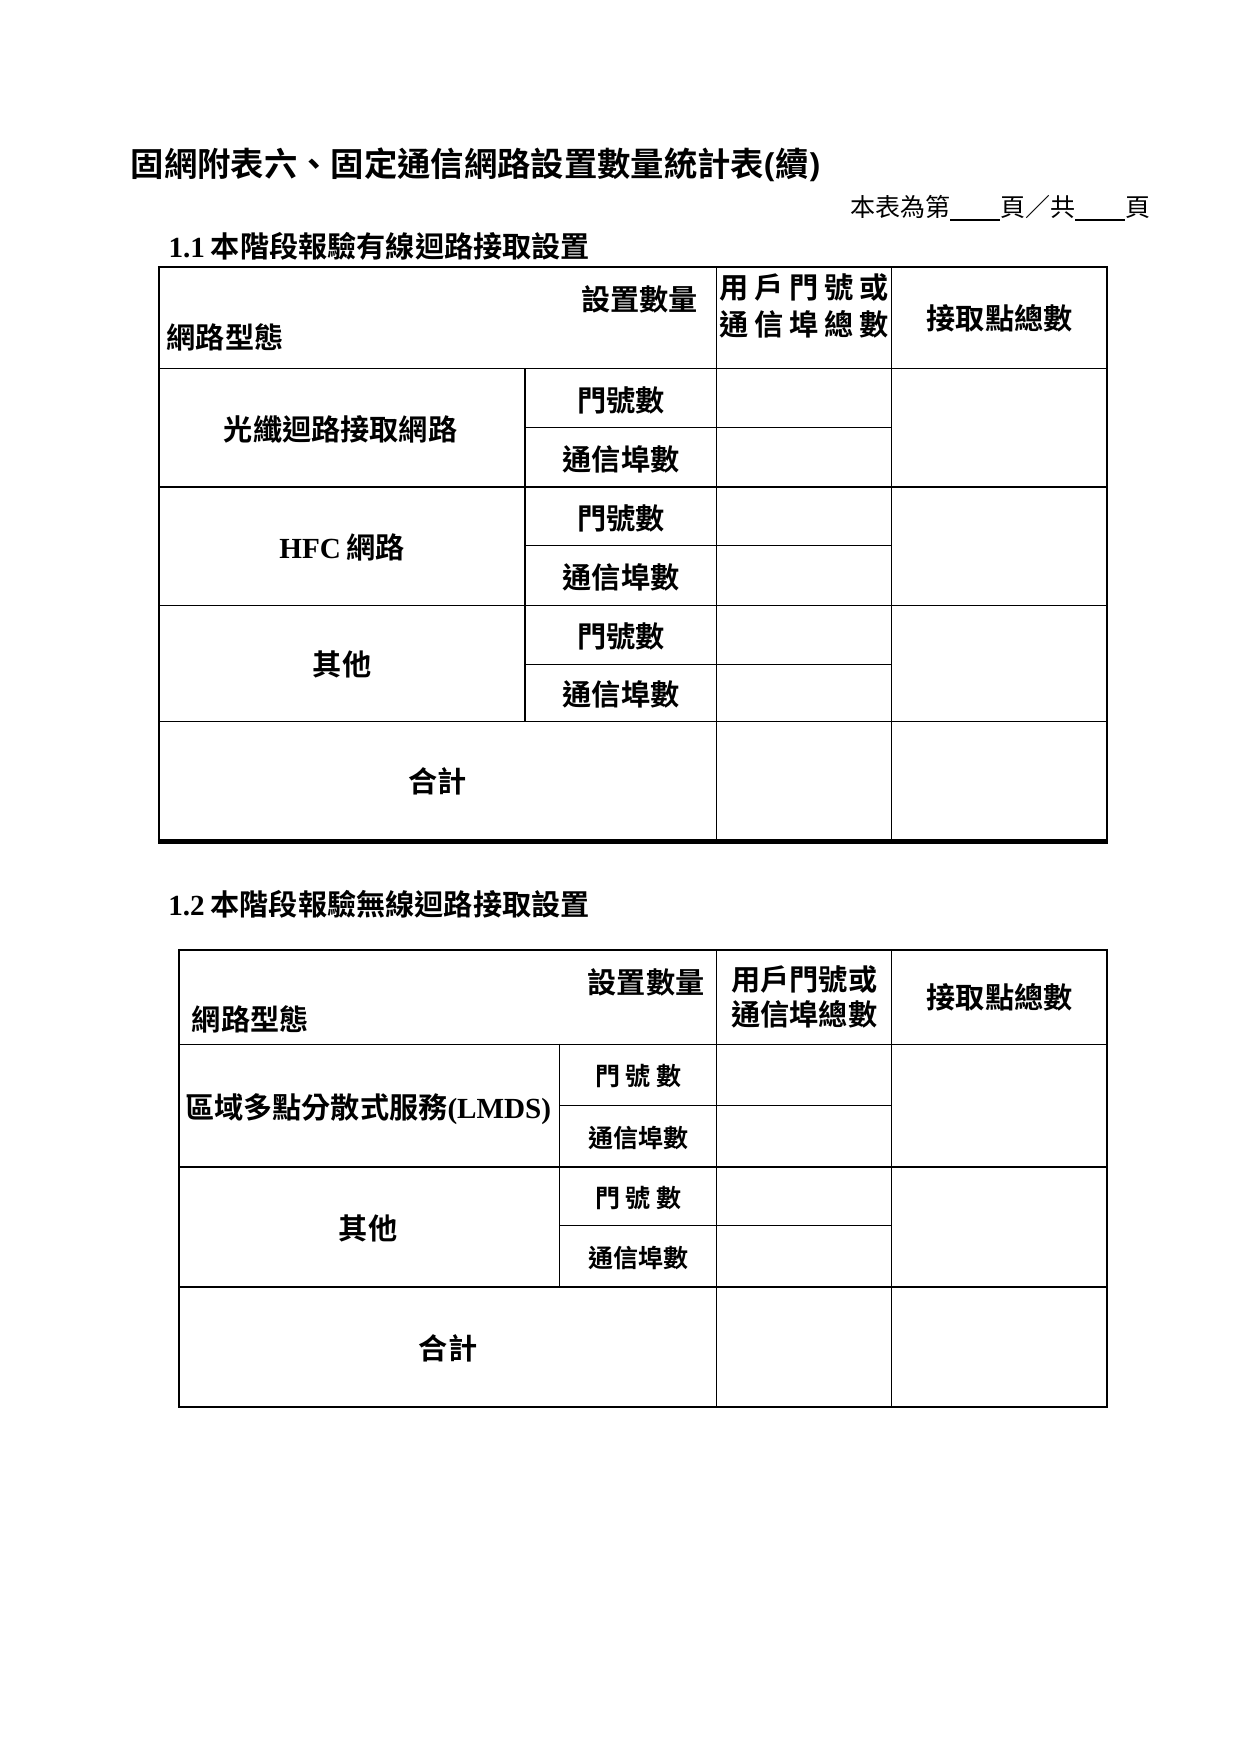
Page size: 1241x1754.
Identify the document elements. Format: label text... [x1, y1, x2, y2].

table_header 接取點總數 [892, 951, 1106, 1043]
table_cell 其他 [160, 606, 524, 721]
table_cell [717, 1288, 891, 1406]
table_header 用戶門號或 通信埠總數 [717, 951, 891, 1043]
table_cell 區域多點分散式服務(LMDS) [180, 1045, 559, 1166]
table_cell [717, 606, 891, 663]
table_cell [717, 1045, 891, 1105]
table_header 設置數量 網路型態 [180, 951, 716, 1043]
table_cell 其他 [180, 1168, 559, 1286]
table_cell 通信埠數 [526, 546, 716, 604]
table_cell [717, 722, 891, 839]
table_cell 通信埠數 [560, 1106, 716, 1166]
table_cell 門號數 [526, 369, 716, 427]
table_cell [717, 1168, 891, 1225]
table_cell [892, 1288, 1106, 1406]
text 1.1本階段報驗有線迴路接取設置 [168, 224, 1150, 266]
table_header 設置數量 網路型態 [160, 268, 716, 368]
table_header 接取點總數 [892, 268, 1106, 368]
table_cell 光纖迴路接取網路 [160, 369, 524, 486]
table_cell [717, 428, 891, 486]
text 固網附表六、固定通信網路設置數量統計表(續) [131, 138, 1150, 186]
table_cell [892, 606, 1106, 721]
table_cell [717, 488, 891, 545]
table_cell [892, 369, 1106, 486]
table_cell [892, 1045, 1106, 1166]
text 1.2本階段報驗無線迴路接取設置 [168, 881, 1150, 924]
table_cell [717, 369, 891, 427]
table_header 用戶門號或 通信埠總數 [717, 268, 891, 368]
table_cell 通信埠數 [560, 1226, 716, 1286]
table_cell 合計 [180, 1288, 716, 1406]
table_cell [892, 488, 1106, 604]
table_cell [717, 546, 891, 604]
table_cell [717, 1106, 891, 1166]
table_cell [717, 1226, 891, 1286]
text 本表為第 頁／共 頁 [118, 186, 1150, 224]
table_cell [892, 722, 1106, 839]
table_cell [892, 1168, 1106, 1286]
table_cell HFC網路 [160, 488, 524, 604]
table_cell 門 號 數 [560, 1168, 716, 1225]
table_cell [717, 665, 891, 721]
table_cell 門 號 數 [560, 1045, 716, 1105]
table_cell 合計 [160, 722, 716, 839]
table_cell 通信埠數 [526, 665, 716, 721]
table_cell 門號數 [526, 606, 716, 663]
table_cell 通信埠數 [526, 428, 716, 486]
table_cell 門號數 [526, 488, 716, 545]
